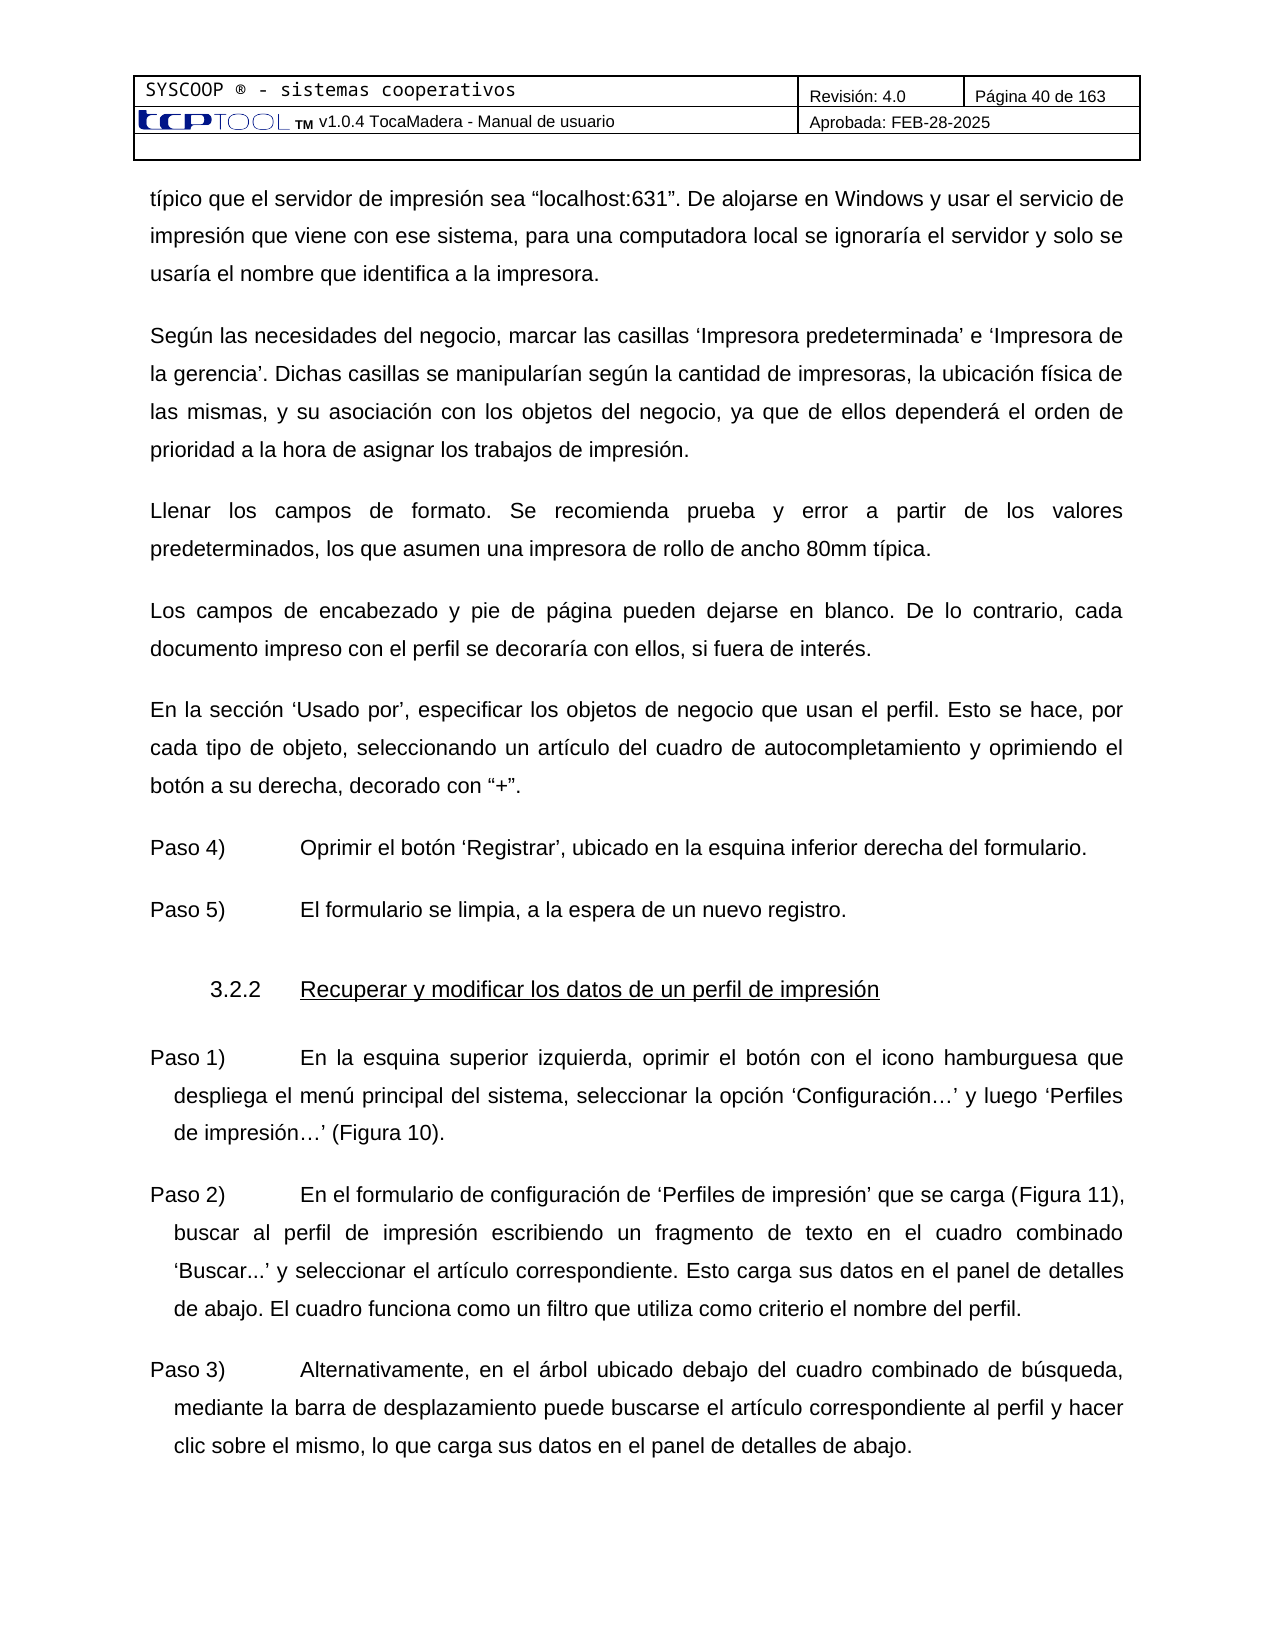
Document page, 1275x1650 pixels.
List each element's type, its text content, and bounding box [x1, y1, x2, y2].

subtitle Recuperar y modificar los datos de un perfil de impresión [210, 976, 1125, 1003]
text En la sección ‘Usado por’, especificar los objetos de negocio que usan el perfil. Esto se hace, por cada tipo de objeto, seleccionando un artículo del cuadro de autocompletamiento y oprimiendo el botón a su derecha, decorado con “+”. [150, 697, 1125, 798]
text Según las necesidades del negocio, marcar las casillas ‘Impresora predeterminada’ e ‘Impresora de la gerencia’. Dichas casillas se manipularían según la cantidad de impresoras, la ubicación física de las mismas, y su asociación con los objetos del negocio, ya que de ellos dependerá el orden de prioridad a la hora de asignar los trabajos de impresión. [150, 323, 1125, 462]
list En el formulario de configuración de ‘Perfiles de impresión’ que se carga (Figura 11), buscar al perfil de impresión escribiendo un fragmento de texto en el cuadro combinado ‘Buscar...’ y seleccionar el artículo correspondiente. Esto carga sus datos en el panel de detalles de abajo. El cuadro funciona como un filtro que utiliza como criterio el nombre del perfil. [150, 1182, 1125, 1321]
list En la esquina superior izquierda, oprimir el botón con el icono hamburguesa que despliega el menú principal del sistema, seleccionar la opción ‘Configuración…’ y luego ‘Perfiles de impresión…’ (Figura 10). [150, 1045, 1125, 1146]
list Oprimir el botón ‘Registrar’, ubicado en la esquina inferior derecha del formulario. [150, 835, 1125, 860]
text típico que el servidor de impresión sea “localhost:631”. De alojarse en Windows y usar el servicio de impresión que viene con ese sistema, para una computadora local se ignoraría el servidor y solo se usaría el nombre que identifica a la impresora. [150, 186, 1125, 286]
list Alternativamente, en el árbol ubicado debajo del cuadro combinado de búsqueda, mediante la barra de desplazamiento puede buscarse el artículo correspondiente al perfil y hacer clic sobre el mismo, lo que carga sus datos en el panel de detalles de abajo. [150, 1357, 1125, 1458]
text Llenar los campos de formato. Se recomienda prueba y error a partir de los valores predeterminados, los que asumen una impresora de rollo de ancho 80mm típica. [150, 498, 1125, 561]
list El formulario se limpia, a la espera de un nuevo registro. [150, 897, 1125, 922]
text Los campos de encabezado y pie de página pueden dejarse en blanco. De lo contrario, cada documento impreso con el perfil se decoraría con ellos, si fuera de interés. [150, 598, 1125, 661]
picture [138, 110, 290, 130]
